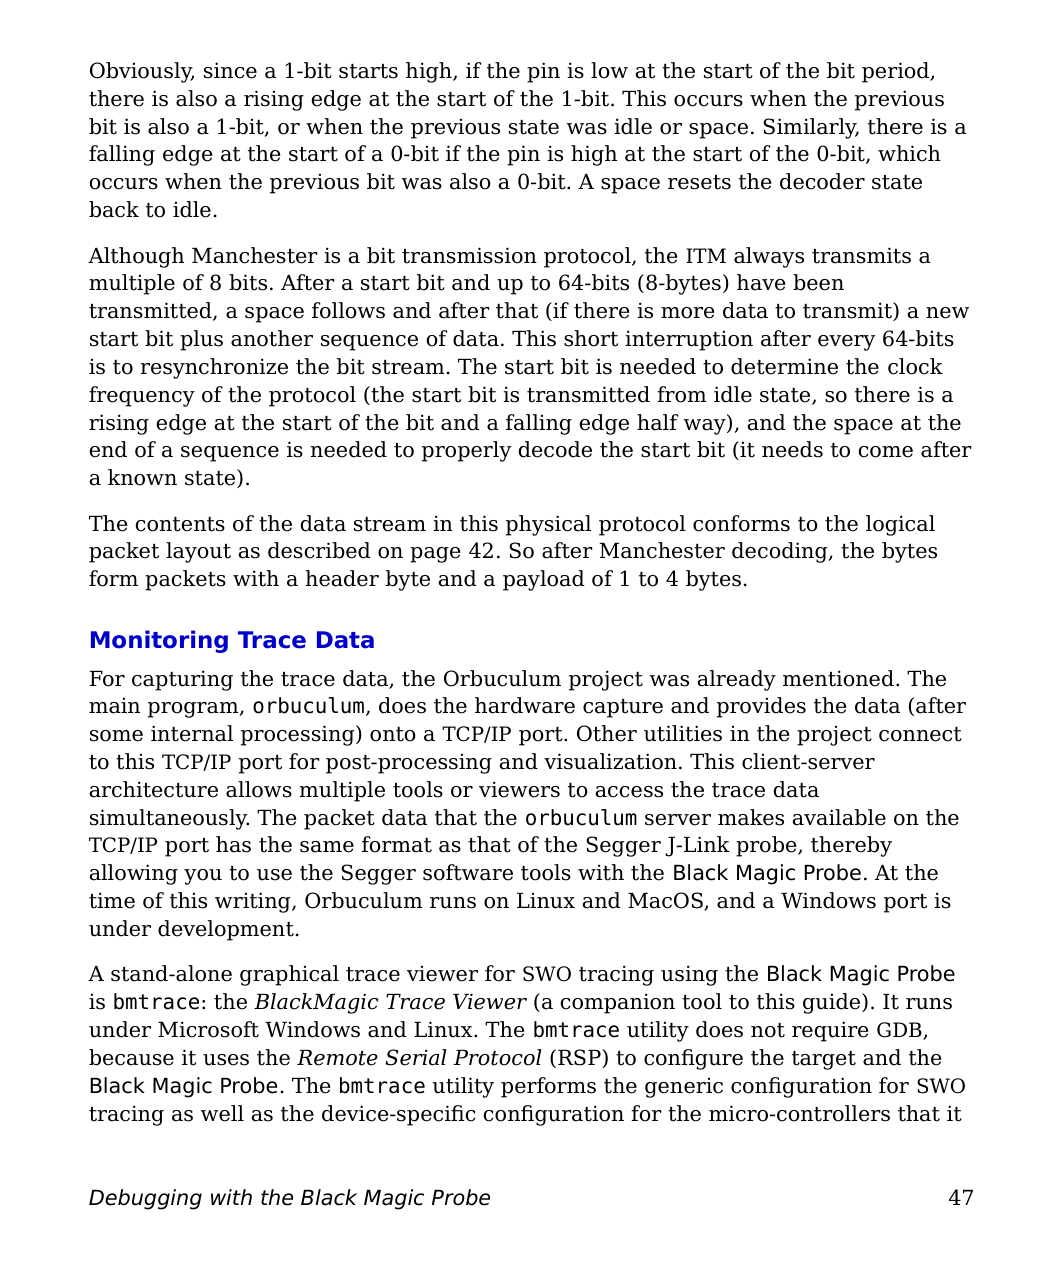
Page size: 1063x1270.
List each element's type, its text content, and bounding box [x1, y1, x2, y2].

text A stand-alone graphical trace viewer for SWO tracing using the Black Magic Probe is bmtrace: the BlackMagic Trace Viewer (a companion tool to this guide). It runs under Microsoft Windows and Linux. The bmtrace utility does not require GDB, because it uses the Remote Serial Protocol (RSP) to configure the target and the Black Magic Probe. The bmtrace utility performs the generic configuration for SWO tracing as well as the device-specific configuration for the micro-controllers that it [88, 962, 974, 1126]
text Obviously, since a 1-bit starts high, if the pin is low at the start of the bit period, there is also a rising edge at the start of the 1-bit. This occurs when the previous bit is also a 1-bit, or when the previous state was idle or space. Similarly, there is a falling edge at the start of a 0-bit if the pin is high at the start of the 0-bit, which occurs when the previous bit was also a 0-bit. A space resets the decoder state back to idle. [88, 59, 974, 222]
text The contents of the data stream in this physical protocol conforms to the logical packet layout as described on page 42. So after Manchester decoding, the bytes form packets with a header byte and a payload of 1 to 4 bytes. [88, 512, 974, 592]
subtitle Monitoring Trace Data [88, 628, 974, 654]
text Although Manchester is a bit transmission protocol, the ITM always transmits a multiple of 8 bits. After a start bit and up to 64-bits (8-bytes) have been transmitted, a space follows and after that (if there is more data to transmit) a new start bit plus another sequence of data. This short interruption after every 64-bits is to resynchronize the bit stream. The start bit is needed to determine the clock frequency of the protocol (the start bit is transmitted from idle state, so there is a rising edge at the start of the bit and a falling edge half way), and the space at the end of a sequence is needed to properly decode the start bit (it needs to come after a known state). [88, 244, 974, 490]
text For capturing the trace data, the Orbuculum project was already mentioned. The main program, orbuculum, does the hardware capture and provides the data (after some internal processing) onto a TCP/IP port. Other utilities in the project connect to this TCP/IP port for post-processing and visualization. This client-server architecture allows multiple tools or viewers to access the trace data simultaneously. The packet data that the orbuculum server makes available on the TCP/IP port has the same format as that of the Segger J-Link probe, thereby allowing you to use the Segger software tools with the Black Magic Probe. At the time of this writing, Orbuculum runs on Linux and MacOS, and a Windows port is under development. [88, 667, 974, 941]
